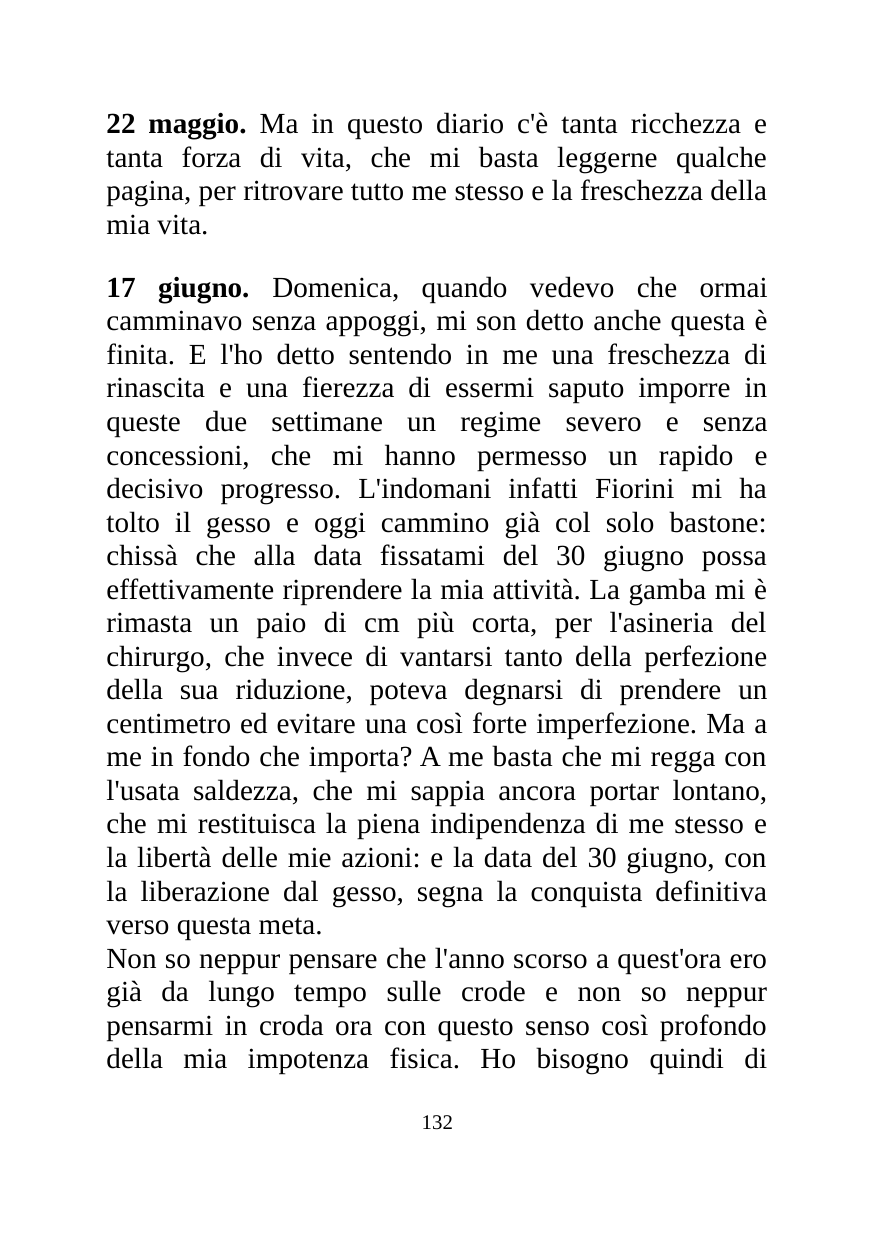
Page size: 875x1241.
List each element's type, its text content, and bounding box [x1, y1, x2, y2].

text 17 giugno. Domenica, quando vedevo che ormai camminavo senza appoggi, mi son detto anche questa è finita. E l'ho detto sentendo in me una freschezza di rinascita e una fierezza di essermi saputo imporre in queste due settimane un regime severo e senza concessioni, che mi hanno permesso un rapido e decisivo progresso. L'indomani infatti Fiorini mi ha tolto il gesso e oggi cammino già col solo bastone: chissà che alla data fissatami del 30 giugno possa effettivamente riprendere la mia attività. La gamba mi è rimasta un paio di cm più corta, per l'asineria del chirurgo, che invece di vantarsi tanto della perfezione della sua riduzione, poteva degnarsi di prendere un centimetro ed evitare una così forte imperfezione. Ma a me in fondo che importa? A me basta che mi regga con l'usata saldezza, che mi sappia ancora portar lontano, che mi restituisca la piena indipendenza di me stesso e la libertà delle mie azioni: e la data del 30 giugno, con la liberazione dal gesso, segna la conquista definitiva verso questa meta. [106, 270, 768, 941]
text Non so neppur pensare che l'anno scorso a quest'ora ero già da lungo tempo sulle crode e non so neppur pensarmi in croda ora con questo senso così profondo della mia impotenza fisica. Ho bisogno quindi di [106, 941, 768, 1075]
text 22 maggio. Ma in questo diario c'è tanta ricchezza e tanta forza di vita, che mi basta leggerne qualche pagina, per ritrovare tutto me stesso e la freschezza della mia vita. [106, 106, 768, 240]
